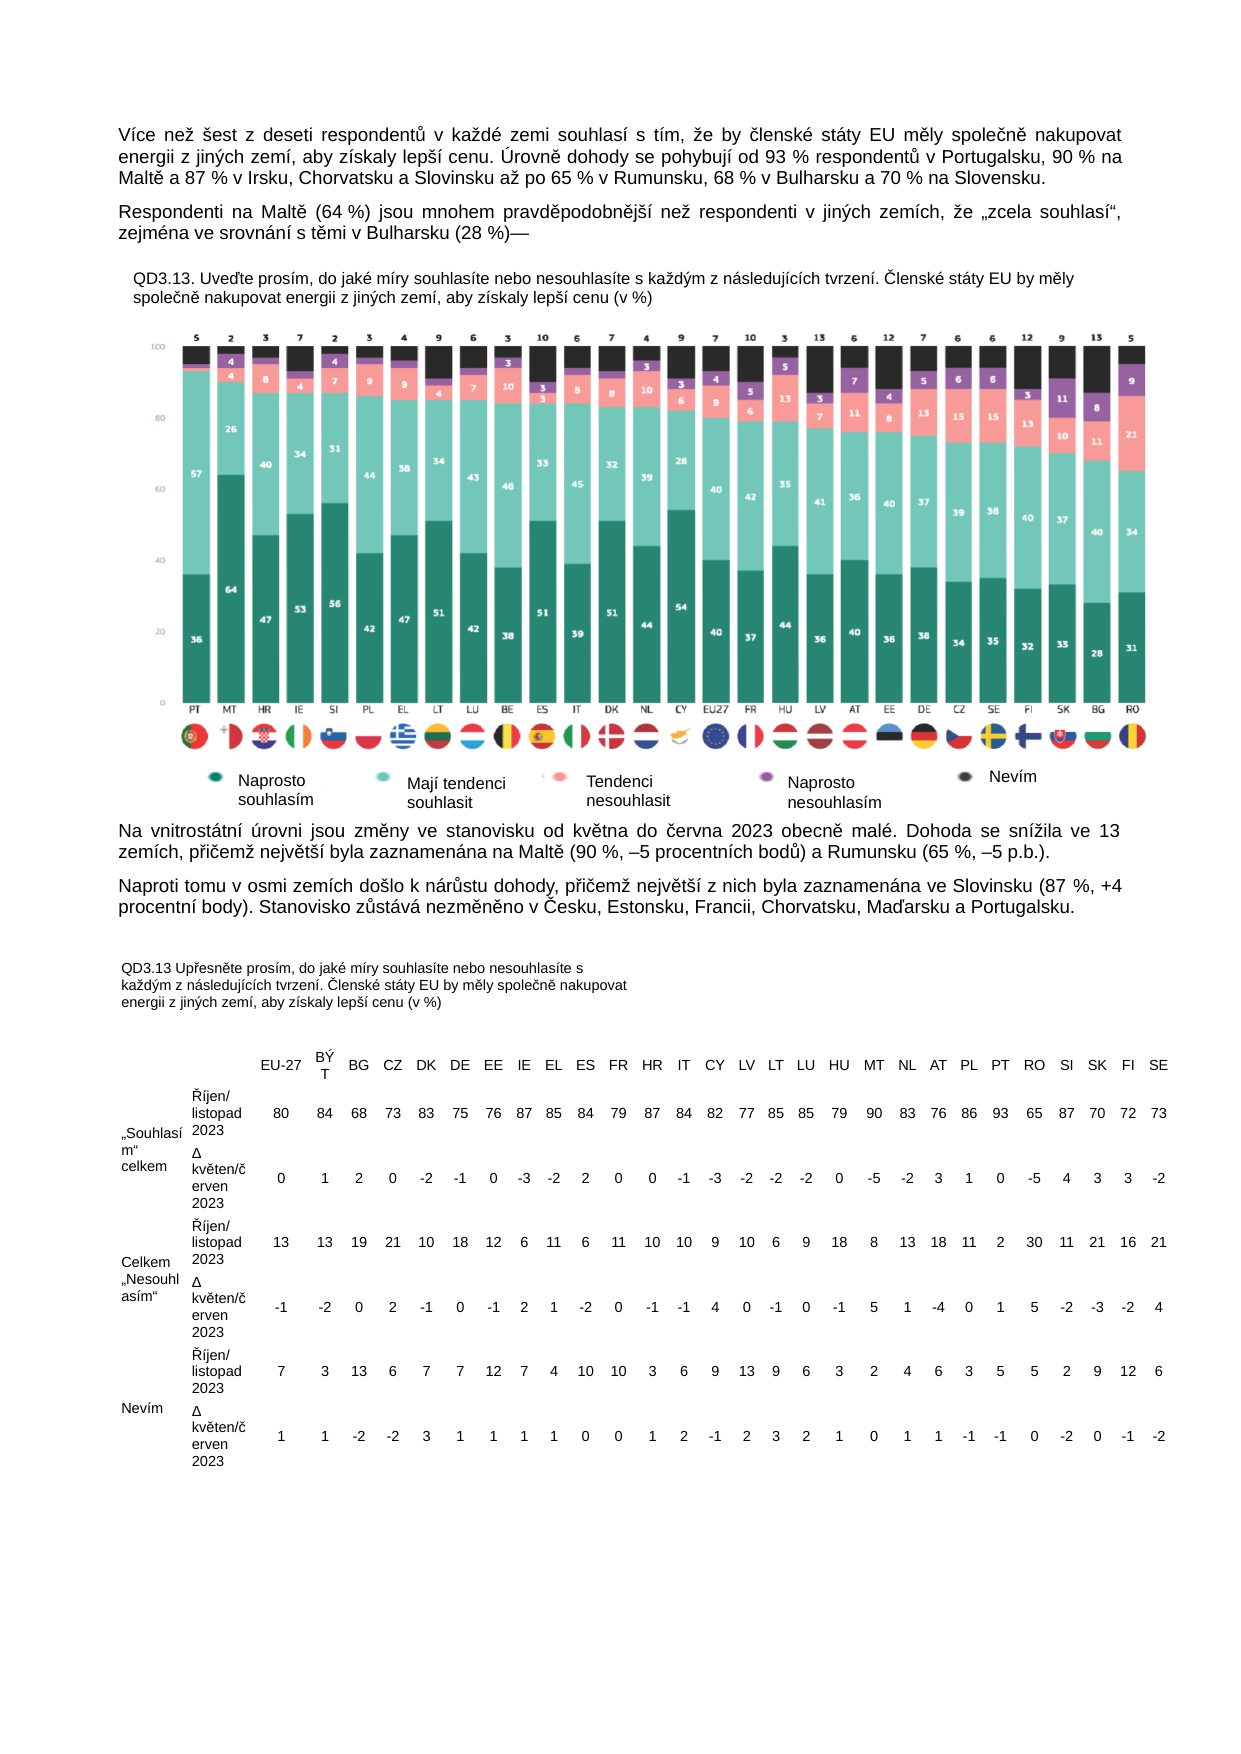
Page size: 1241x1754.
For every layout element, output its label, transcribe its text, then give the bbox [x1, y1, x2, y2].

table_cell 85 [790, 1085, 822, 1141]
table_header [790, 957, 822, 1013]
table_cell 1 [892, 1270, 923, 1343]
table_cell -5 [1016, 1141, 1052, 1214]
table_cell -1 [477, 1270, 510, 1343]
table_cell 16 [1114, 1214, 1142, 1270]
table_cell [1016, 1014, 1052, 1046]
table_header [1142, 957, 1175, 1013]
table_cell -2 [341, 1400, 376, 1472]
table_cell [602, 1014, 635, 1046]
table_cell DE [443, 1046, 477, 1085]
table_cell „Souhlasím“ celkem [118, 1085, 189, 1214]
table_cell 79 [822, 1085, 856, 1141]
table_cell 1 [477, 1400, 510, 1472]
table_cell 6 [376, 1343, 409, 1399]
table_cell -2 [376, 1400, 409, 1472]
table_cell 1 [822, 1400, 856, 1472]
table_cell 2 [856, 1343, 892, 1399]
table_cell -1 [670, 1270, 698, 1343]
table_cell 2 [569, 1141, 602, 1214]
table_cell 85 [761, 1085, 790, 1141]
table_header [698, 957, 732, 1013]
table_cell [443, 1014, 477, 1046]
table_cell DK [409, 1046, 443, 1085]
table_cell 0 [1081, 1400, 1114, 1472]
table_cell SE [1142, 1046, 1175, 1085]
table_cell SK [1081, 1046, 1114, 1085]
table_cell ES [569, 1046, 602, 1085]
table_cell 1 [984, 1270, 1016, 1343]
table_cell 7 [443, 1343, 477, 1399]
table_cell 0 [732, 1270, 761, 1343]
table_cell Říjen/listopad 2023 [189, 1343, 254, 1399]
table_cell AT [923, 1046, 954, 1085]
table_cell 2 [790, 1400, 822, 1472]
table_cell -2 [1142, 1400, 1175, 1472]
table_cell 6 [510, 1214, 538, 1270]
table_cell 83 [892, 1085, 923, 1141]
table_cell 7 [254, 1343, 308, 1399]
table_cell 1 [635, 1400, 669, 1472]
table_cell EL [538, 1046, 569, 1085]
table_cell 5 [1016, 1343, 1052, 1399]
table_header [856, 957, 892, 1013]
table_cell 2 [376, 1270, 409, 1343]
table_cell [761, 1014, 790, 1046]
table_cell 19 [341, 1214, 376, 1270]
table_cell Říjen/listopad 2023 [189, 1085, 254, 1141]
table_cell 0 [822, 1141, 856, 1214]
table_cell [308, 1014, 341, 1046]
table_header [954, 957, 984, 1013]
table_cell 5 [984, 1343, 1016, 1399]
table_cell 9 [790, 1214, 822, 1270]
table_cell LV [732, 1046, 761, 1085]
table_cell -1 [409, 1270, 443, 1343]
table_cell [1142, 1014, 1175, 1046]
table_cell 3 [923, 1141, 954, 1214]
table_cell IT [670, 1046, 698, 1085]
table_cell [670, 1014, 698, 1046]
table_cell -1 [1114, 1400, 1142, 1472]
table_cell -2 [732, 1141, 761, 1214]
table_cell [569, 1014, 602, 1046]
table_cell 75 [443, 1085, 477, 1141]
table_cell 73 [376, 1085, 409, 1141]
table_cell 0 [376, 1141, 409, 1214]
table_cell 9 [761, 1343, 790, 1399]
table_cell 87 [635, 1085, 669, 1141]
table_cell 6 [923, 1343, 954, 1399]
table_cell [856, 1014, 892, 1046]
text Respondenti na Maltě (64 %) jsou mnohem pravděpodobnější než respondenti v jiných zemích, že „zcela souhlasí“, zejména ve srovnání s těmi v Bulharsku (28 %)— [118, 201, 1122, 244]
table_cell 76 [923, 1085, 954, 1141]
table_cell [954, 1014, 984, 1046]
table_cell 70 [1081, 1085, 1114, 1141]
table_cell 84 [569, 1085, 602, 1141]
table_header [761, 957, 790, 1013]
table_cell 3 [635, 1343, 669, 1399]
table_cell 18 [923, 1214, 954, 1270]
table_cell 1 [954, 1141, 984, 1214]
table_cell 76 [477, 1085, 510, 1141]
table_cell 84 [308, 1085, 341, 1141]
table_cell 11 [538, 1214, 569, 1270]
table_cell 5 [1016, 1270, 1052, 1343]
table_cell [1053, 1014, 1081, 1046]
table_cell PL [954, 1046, 984, 1085]
table_cell 3 [308, 1343, 341, 1399]
table_cell 0 [443, 1270, 477, 1343]
table_header [1053, 957, 1081, 1013]
table_cell IE [510, 1046, 538, 1085]
text Více než šest z deseti respondentů v každé zemi souhlasí s tím, že by členské státy EU měly společně nakupovat energii z jiných zemí, aby získaly lepší cenu. Úrovně dohody se pohybují od 93 % respondentů v Portugalsku, 90 % na Maltě a 87 % v Irsku, Chorvatsku a Slovinsku až po 65 % v Rumunsku, 68 % v Bulharsku a 70 % na Slovensku. [118, 124, 1122, 189]
text Naproti tomu v osmi zemích došlo k nárůstu dohody, přičemž největší z nich byla zaznamenána ve Slovinsku (87 %, +4 procentní body). Stanovisko zůstává nezměněno v Česku, Estonsku, Francii, Chorvatsku, Maďarsku a Portugalsku. [118, 875, 1122, 918]
table_cell 73 [1142, 1085, 1175, 1141]
table_cell 13 [308, 1214, 341, 1270]
table_cell 0 [984, 1141, 1016, 1214]
table_cell 18 [822, 1214, 856, 1270]
table_cell -1 [254, 1270, 308, 1343]
table_cell 1 [538, 1400, 569, 1472]
table_cell -1 [761, 1270, 790, 1343]
table_cell 0 [856, 1400, 892, 1472]
table_cell [538, 1014, 569, 1046]
table_cell Říjen/listopad 2023 [189, 1214, 254, 1270]
table_cell 3 [761, 1400, 790, 1472]
table_cell 5 [856, 1270, 892, 1343]
table_cell -1 [822, 1270, 856, 1343]
table_cell Δ květen/červen 2023 [189, 1141, 254, 1214]
table_cell 4 [698, 1270, 732, 1343]
table_cell [1081, 1014, 1114, 1046]
table_cell 11 [954, 1214, 984, 1270]
table_cell 10 [569, 1343, 602, 1399]
table_header [635, 957, 669, 1013]
table_cell 3 [822, 1343, 856, 1399]
table_cell 0 [635, 1141, 669, 1214]
table_cell 79 [602, 1085, 635, 1141]
table_cell 12 [477, 1214, 510, 1270]
table_cell -2 [1114, 1270, 1142, 1343]
table_cell 0 [341, 1270, 376, 1343]
table_cell 9 [698, 1214, 732, 1270]
table_cell [118, 1046, 189, 1085]
table_cell 82 [698, 1085, 732, 1141]
table_cell [923, 1014, 954, 1046]
table_cell 9 [1081, 1343, 1114, 1399]
table_cell 2 [341, 1141, 376, 1214]
table_cell 10 [409, 1214, 443, 1270]
table_cell 2 [510, 1270, 538, 1343]
table_cell 4 [1142, 1270, 1175, 1343]
table_cell 10 [635, 1214, 669, 1270]
table_cell -2 [308, 1270, 341, 1343]
table_cell FI [1114, 1046, 1142, 1085]
table_cell 77 [732, 1085, 761, 1141]
table_cell -1 [670, 1141, 698, 1214]
table_cell -2 [790, 1141, 822, 1214]
table_cell PT [984, 1046, 1016, 1085]
table_cell 2 [984, 1214, 1016, 1270]
table_cell 12 [1114, 1343, 1142, 1399]
table_cell -2 [569, 1270, 602, 1343]
table_cell [189, 1014, 254, 1046]
table_cell [118, 1014, 189, 1046]
table_cell -2 [1053, 1400, 1081, 1472]
table_cell 86 [954, 1085, 984, 1141]
table_cell -3 [510, 1141, 538, 1214]
table_cell -2 [538, 1141, 569, 1214]
table_cell Δ květen/červen 2023 [189, 1400, 254, 1472]
table_cell 10 [732, 1214, 761, 1270]
table_cell 7 [510, 1343, 538, 1399]
table_cell 93 [984, 1085, 1016, 1141]
table_header [984, 957, 1016, 1013]
table_cell 11 [602, 1214, 635, 1270]
table_cell 6 [790, 1343, 822, 1399]
table_cell 83 [409, 1085, 443, 1141]
table_cell -4 [923, 1270, 954, 1343]
table_cell 1 [254, 1400, 308, 1472]
table_cell [477, 1014, 510, 1046]
table_cell BÝT [308, 1046, 341, 1085]
table_cell 30 [1016, 1214, 1052, 1270]
picture [140, 328, 1154, 795]
table_cell 13 [732, 1343, 761, 1399]
table_cell 3 [1114, 1141, 1142, 1214]
table_cell 0 [790, 1270, 822, 1343]
table_header [1081, 957, 1114, 1013]
table_cell 11 [1053, 1214, 1081, 1270]
table_cell BG [341, 1046, 376, 1085]
table_cell CZ [376, 1046, 409, 1085]
table_cell 80 [254, 1085, 308, 1141]
table_cell [635, 1014, 669, 1046]
table_cell 8 [856, 1214, 892, 1270]
table_cell 3 [954, 1343, 984, 1399]
table_cell -3 [1081, 1270, 1114, 1343]
table_cell Celkem „Nesouhlasím“ [118, 1214, 189, 1343]
table_cell 68 [341, 1085, 376, 1141]
table_cell 90 [856, 1085, 892, 1141]
table_cell 85 [538, 1085, 569, 1141]
table_cell 6 [569, 1214, 602, 1270]
table_cell 72 [1114, 1085, 1142, 1141]
table_cell -1 [635, 1270, 669, 1343]
table_cell 0 [602, 1400, 635, 1472]
table_cell Δ květen/červen 2023 [189, 1270, 254, 1343]
table_cell -2 [1142, 1141, 1175, 1214]
table_cell -2 [409, 1141, 443, 1214]
table_cell 1 [510, 1400, 538, 1472]
table_cell 12 [477, 1343, 510, 1399]
table_cell [409, 1014, 443, 1046]
table_cell [732, 1014, 761, 1046]
table_cell 4 [892, 1343, 923, 1399]
table_cell -2 [761, 1141, 790, 1214]
table_cell [822, 1014, 856, 1046]
table_cell 1 [443, 1400, 477, 1472]
table_cell 1 [308, 1400, 341, 1472]
table_cell 1 [308, 1141, 341, 1214]
table_cell -3 [698, 1141, 732, 1214]
table_cell 1 [892, 1400, 923, 1472]
table_cell [341, 1014, 376, 1046]
table_cell [254, 1014, 308, 1046]
table_cell [1114, 1014, 1142, 1046]
table_cell RO [1016, 1046, 1052, 1085]
table_cell [984, 1014, 1016, 1046]
table_cell [189, 1046, 254, 1085]
table_cell EE [477, 1046, 510, 1085]
table_cell 21 [1142, 1214, 1175, 1270]
table_cell NL [892, 1046, 923, 1085]
table_cell 3 [409, 1400, 443, 1472]
table_cell 0 [1016, 1400, 1052, 1472]
table_cell 4 [1053, 1141, 1081, 1214]
table_cell [376, 1014, 409, 1046]
table_cell HR [635, 1046, 669, 1085]
table_cell -1 [954, 1400, 984, 1472]
table_cell -1 [984, 1400, 1016, 1472]
table_cell 4 [538, 1343, 569, 1399]
table_cell -5 [856, 1141, 892, 1214]
table_cell -1 [698, 1400, 732, 1472]
table_cell 21 [376, 1214, 409, 1270]
table_cell MT [856, 1046, 892, 1085]
table_cell 6 [1142, 1343, 1175, 1399]
table_cell -2 [1053, 1270, 1081, 1343]
table_cell 87 [510, 1085, 538, 1141]
table_cell LU [790, 1046, 822, 1085]
table_cell 7 [409, 1343, 443, 1399]
table_cell [510, 1014, 538, 1046]
table_cell CY [698, 1046, 732, 1085]
table_cell 9 [698, 1343, 732, 1399]
table_cell EU-27 [254, 1046, 308, 1085]
table_cell [892, 1014, 923, 1046]
table_cell 0 [602, 1270, 635, 1343]
table_cell 0 [954, 1270, 984, 1343]
table_cell 10 [602, 1343, 635, 1399]
table_cell 13 [892, 1214, 923, 1270]
table_cell 3 [1081, 1141, 1114, 1214]
table_cell 6 [670, 1343, 698, 1399]
table_header [1114, 957, 1142, 1013]
table_cell 2 [732, 1400, 761, 1472]
table_cell 84 [670, 1085, 698, 1141]
table_cell 6 [761, 1214, 790, 1270]
table_cell -2 [892, 1141, 923, 1214]
table_cell HU [822, 1046, 856, 1085]
table_cell 0 [569, 1400, 602, 1472]
table_cell 0 [254, 1141, 308, 1214]
table_cell [698, 1014, 732, 1046]
table_cell 2 [1053, 1343, 1081, 1399]
table_cell Nevím [118, 1343, 189, 1472]
table_header [1016, 957, 1052, 1013]
table_cell 10 [670, 1214, 698, 1270]
table_cell [790, 1014, 822, 1046]
table_cell 13 [254, 1214, 308, 1270]
table_cell 65 [1016, 1085, 1052, 1141]
table_cell 87 [1053, 1085, 1081, 1141]
table_header [892, 957, 923, 1013]
table_header [732, 957, 761, 1013]
table_header [822, 957, 856, 1013]
table_header [923, 957, 954, 1013]
table_cell 1 [923, 1400, 954, 1472]
table_cell -1 [443, 1141, 477, 1214]
table_cell FR [602, 1046, 635, 1085]
table_header [670, 957, 698, 1013]
table_cell 13 [341, 1343, 376, 1399]
table_cell 2 [670, 1400, 698, 1472]
table_cell 0 [602, 1141, 635, 1214]
text Na vnitrostátní úrovni jsou změny ve stanovisku od května do června 2023 obecně malé. Dohoda se snížila ve 13 zemích, přičemž největší byla zaznamenána na Maltě (90 %, –5 procentních bodů) a Rumunsku (65 %, –5 p.b.). [118, 256, 1122, 863]
table_cell SI [1053, 1046, 1081, 1085]
table_header QD3.13 Upřesněte prosím, do jaké míry souhlasíte nebo nesouhlasíte s každým z následujících tvrzení. Členské státy EU by měly společně nakupovat energii z jiných zemí, aby získaly lepší cenu (v %) [118, 957, 635, 1013]
table_cell 18 [443, 1214, 477, 1270]
table_cell 21 [1081, 1214, 1114, 1270]
table_cell 1 [538, 1270, 569, 1343]
table_cell LT [761, 1046, 790, 1085]
table_cell 0 [477, 1141, 510, 1214]
